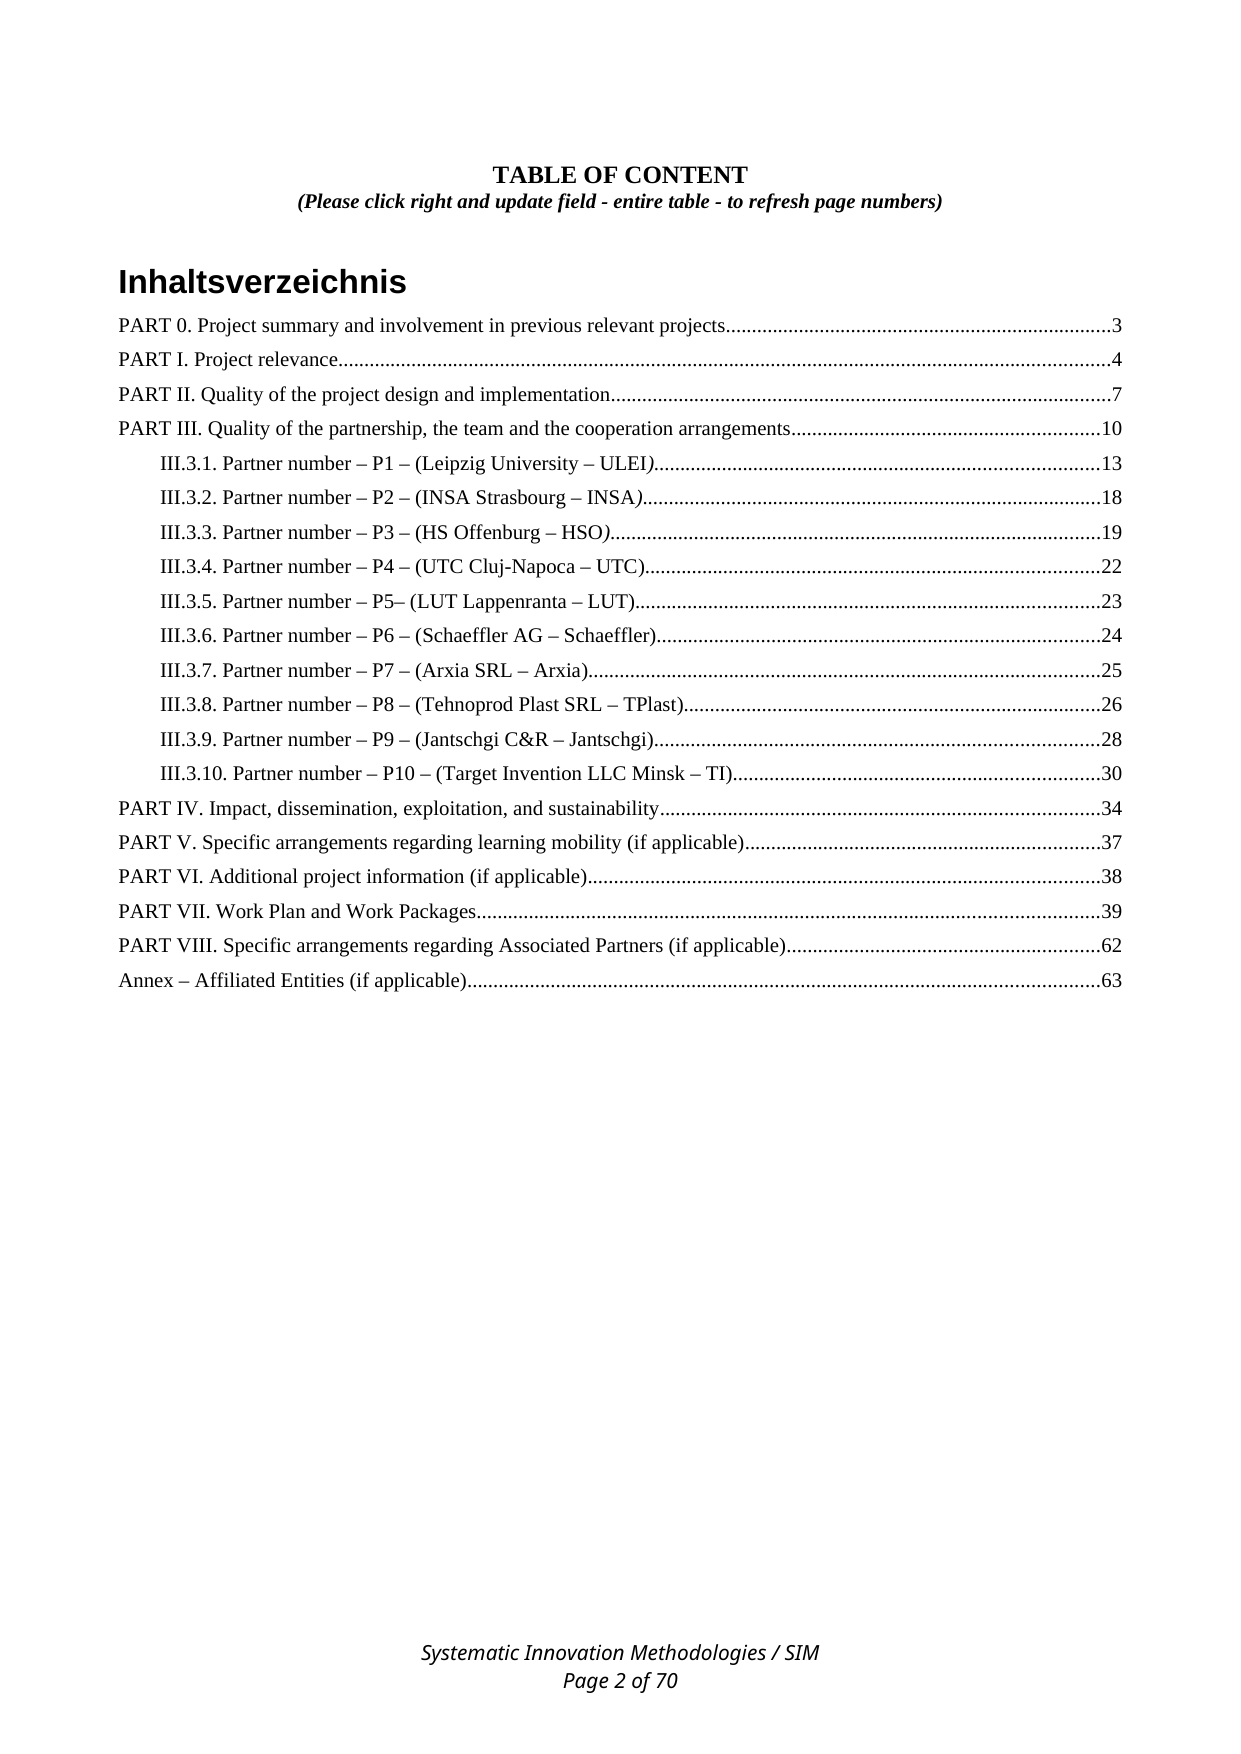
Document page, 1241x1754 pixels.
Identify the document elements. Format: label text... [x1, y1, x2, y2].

text (Please click right and update field - entire table - to refresh page numbers) [118, 189, 1122, 213]
text PART II. Quality of the project design and implementation 7 [118, 382, 1122, 406]
text PART 0. Project summary and involvement in previous relevant projects 3 [118, 313, 1122, 337]
text PART V. Specific arrangements regarding learning mobility (if applicable) 37 [118, 830, 1122, 854]
text PART III. Quality of the partnership, the team and the cooperation arrangements 10 [118, 416, 1122, 440]
text III.3.3. Partner number – P3 – (HS Offenburg – HSO) 19 [160, 519, 1122, 544]
text PART VII. Work Plan and Work Packages 39 [118, 899, 1122, 923]
text PART VI. Additional project information (if applicable) 38 [118, 864, 1122, 888]
text III.3.4. Partner number – P4 – (UTC Cluj-Napoca – UTC) 22 [160, 554, 1122, 578]
text III.3.7. Partner number – P7 – (Arxia SRL – Arxia) 25 [160, 657, 1122, 682]
text III.3.1. Partner number – P1 – (Leipzig University – ULEI) 13 [160, 451, 1122, 475]
text III.3.2. Partner number – P2 – (INSA Strasbourg – INSA) 18 [160, 485, 1122, 509]
text PART IV. Impact, dissemination, exploitation, and sustainability 34 [118, 795, 1122, 819]
text III.3.9. Partner number – P9 – (Jantschgi C&R – Jantschgi) 28 [160, 726, 1122, 751]
text PART VIII. Specific arrangements regarding Associated Partners (if applicable) 62 [118, 933, 1122, 957]
text PART I. Project relevance 4 [118, 347, 1122, 371]
text III.3.6. Partner number – P6 – (Schaeffler AG – Schaeffler) 24 [160, 623, 1122, 647]
text Annex – Affiliated Entities (if applicable) 63 [118, 968, 1122, 992]
text TABLE OF CONTENT [118, 160, 1122, 189]
subtitle Inhaltsverzeichnis [118, 262, 1122, 300]
text III.3.10. Partner number – P10 – (Target Invention LLC Minsk – TI) 30 [160, 761, 1122, 785]
text III.3.5. Partner number – P5– (LUT Lappenranta – LUT) 23 [160, 588, 1122, 613]
text III.3.8. Partner number – P8 – (Tehnoprod Plast SRL – TPlast) 26 [160, 692, 1122, 716]
